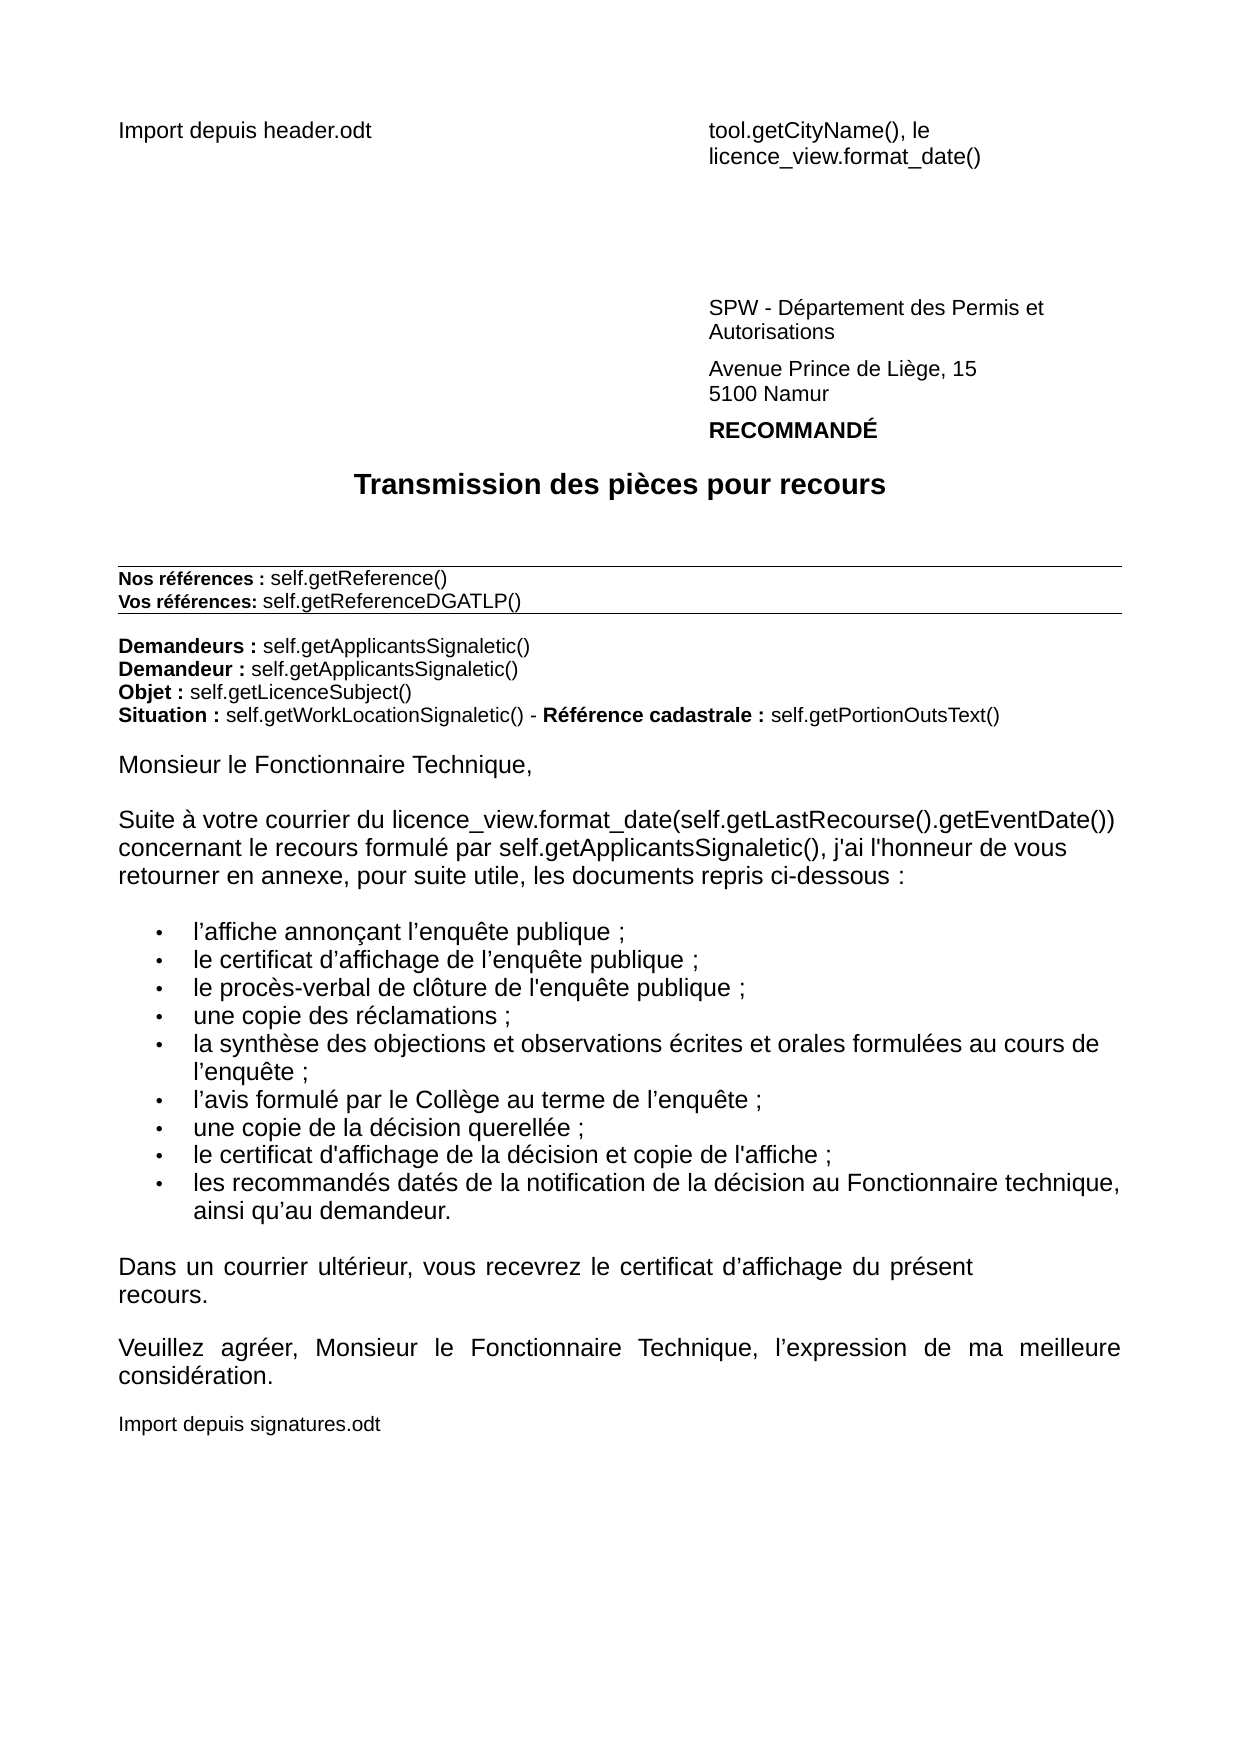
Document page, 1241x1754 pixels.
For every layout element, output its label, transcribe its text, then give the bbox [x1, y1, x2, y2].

list le certificat d'affichage de la décision et copie de l'affiche ; [156, 1141, 1122, 1169]
text Demandeur : self.getApplicantsSignaletic() [118, 658, 1122, 681]
text Monsieur le Fonctionnaire Technique, [118, 751, 1122, 778]
list le procès-verbal de clôture de l'enquête publique ; [156, 974, 1122, 1002]
text Veuillez agréer, Monsieur le Fonctionnaire Technique, l’expression de ma meilleure considération. [118, 1334, 1122, 1390]
text Demandeurs : self.getApplicantsSignaletic() [118, 634, 1122, 658]
list une copie de la décision querellée ; [156, 1113, 1122, 1141]
text Suite à votre courrier du licence_view.format_date(self.getLastRecourse().getEventDate()) concernant le recours formulé par self.getApplicantsSignaletic(), j'ai l'honneur de vous retourner en annexe, pour suite utile, les documents repris ci-dessous : [118, 806, 1122, 890]
table_header Import depuis header.odt [118, 118, 708, 444]
list la synthèse des objections et observations écrites et orales formulées au cours de l’enquête ; [156, 1030, 1122, 1086]
title Transmission des pièces pour recours [118, 468, 1122, 501]
table_header tool.getCityName(), le licence_view.format_date() SPW - Département des Permis et Autorisations Avenue Prince de Liège, 15 5100 Namur RECOMMANDÉ [709, 118, 1128, 444]
list une copie des réclamations ; [156, 1002, 1122, 1030]
list l’avis formulé par le Collège au terme de l’enquête ; [156, 1086, 1122, 1113]
list les recommandés datés de la notification de la décision au Fonctionnaire technique, ainsi qu’au demandeur. [156, 1169, 1122, 1225]
list le certificat d’affichage de l’enquête publique ; [156, 946, 1122, 974]
text Vos références: self.getReferenceDGATLP() [118, 590, 1122, 613]
text Objet : self.getLicenceSubject() [118, 681, 1122, 704]
text Dans un courrier ultérieur, vous recevrez le certificat d’affichage du présent recours. [118, 1253, 974, 1309]
text Import depuis signatures.odt [118, 1413, 1122, 1436]
text Nos références : self.getReference() [118, 567, 1122, 590]
text Situation : self.getWorkLocationSignaletic() - Référence cadastrale : self.getPortionOutsText() [118, 704, 1122, 727]
list l’affiche annonçant l’enquête publique ; [156, 918, 1122, 946]
